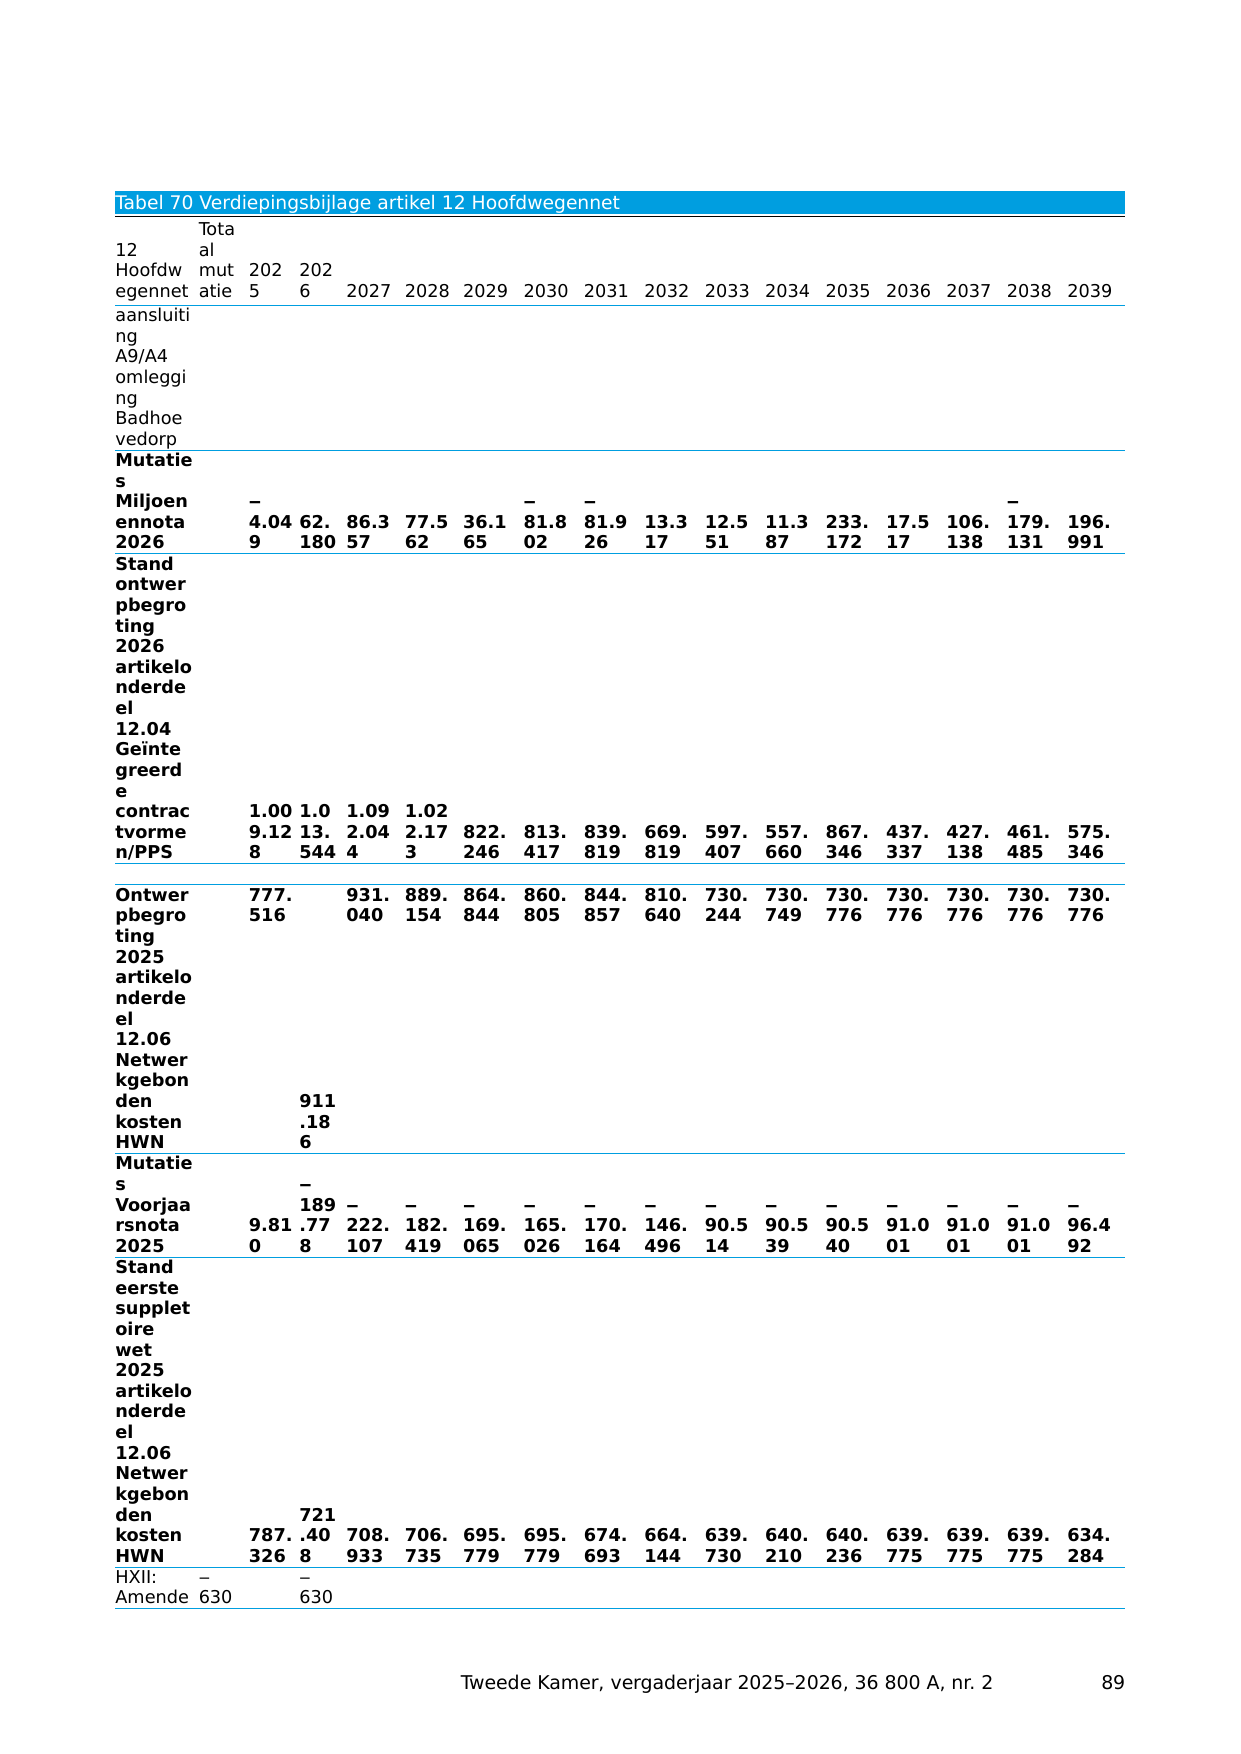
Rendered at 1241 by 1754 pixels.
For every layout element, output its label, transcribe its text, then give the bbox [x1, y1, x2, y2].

table_cell [196, 1154, 246, 1256]
table_cell 639.775 [1004, 1258, 1064, 1566]
table_cell [296, 864, 343, 884]
table_cell 640.236 [823, 1258, 883, 1566]
table_cell 427.138 [943, 554, 1004, 863]
table_cell 864.844 [460, 885, 520, 1153]
table_cell ‒ 222.107 [343, 1154, 402, 1256]
table_cell 17.517 [883, 451, 943, 553]
table_cell 2037 [943, 217, 1004, 304]
table_cell 867.346 [823, 554, 883, 863]
table_cell 77.562 [402, 451, 460, 553]
table_cell [823, 864, 883, 884]
table_cell 437.337 [883, 554, 943, 863]
table_cell 706.735 [402, 1258, 460, 1566]
table_cell [196, 306, 246, 449]
table_cell 461.485 [1004, 554, 1064, 863]
table_cell 695.779 [520, 1258, 581, 1566]
table_cell ‒ 81.802 [520, 451, 581, 553]
table_cell Stand eerste suppletoire wet 2025 artikelonderdeel 12.06 Netwerkgebonden kosten HWN [115, 1258, 196, 1566]
table_cell aansluiting A9/A4 omlegging Badhoevedorp [115, 306, 196, 449]
table_cell 640.210 [762, 1258, 822, 1566]
table_cell 1.092.044 [343, 554, 402, 863]
table_cell 911.186 [296, 885, 343, 1153]
table_cell 575.346 [1064, 554, 1125, 863]
table_cell [823, 1568, 883, 1608]
table_cell ‒ 81.926 [581, 451, 641, 553]
table_cell Ontwerpbegroting 2025 artikelonderdeel 12.06 Netwerkgebonden kosten HWN [115, 885, 196, 1153]
table_cell ‒ 630 [296, 1568, 343, 1608]
table_cell 597.407 [702, 554, 762, 863]
table_cell Mutaties Miljoenennota 2026 [115, 451, 196, 553]
table_cell 708.933 [343, 1258, 402, 1566]
table_cell [402, 306, 460, 449]
table_cell [196, 1258, 246, 1566]
table_cell [702, 306, 762, 449]
table_cell 12.551 [702, 451, 762, 553]
table_cell 2035 [823, 217, 883, 304]
table_cell 674.693 [581, 1258, 641, 1566]
table_cell 639.775 [883, 1258, 943, 1566]
table_cell [1004, 306, 1064, 449]
table_cell 639.775 [943, 1258, 1004, 1566]
table_cell Mutaties Voorjaarsnota 2025 [115, 1154, 196, 1256]
table_cell 639.730 [702, 1258, 762, 1566]
table_cell 810.640 [641, 885, 702, 1153]
table_cell ‒ 179.131 [1004, 451, 1064, 553]
table_cell 730.244 [702, 885, 762, 1153]
table_cell 12 Hoofdwegennet [115, 217, 196, 304]
table_cell [702, 864, 762, 884]
table_cell 106.138 [943, 451, 1004, 553]
table_cell 86.357 [343, 451, 402, 553]
table_cell [460, 1568, 520, 1608]
table_cell [402, 864, 460, 884]
table_cell ‒ 90.514 [702, 1154, 762, 1256]
table_cell [196, 885, 246, 1153]
table_cell [520, 306, 581, 449]
table_cell [460, 306, 520, 449]
table_cell [943, 864, 1004, 884]
table_cell [943, 306, 1004, 449]
table_cell 2026 [296, 217, 343, 304]
table_cell 2025 [246, 217, 296, 304]
table_cell 11.387 [762, 451, 822, 553]
table_cell 730.776 [1064, 885, 1125, 1153]
table_cell 1.013.544 [296, 554, 343, 863]
table_cell [1064, 1568, 1125, 1608]
table_cell 860.805 [520, 885, 581, 1153]
table_cell 730.776 [883, 885, 943, 1153]
table_cell 813.417 [520, 554, 581, 863]
table_cell 889.154 [402, 885, 460, 1153]
table_cell ‒ 182.419 [402, 1154, 460, 1256]
table_cell 664.144 [641, 1258, 702, 1566]
table_cell [641, 1568, 702, 1608]
table_cell 777.516 [246, 885, 296, 1153]
table_cell 2039 [1064, 217, 1125, 304]
table_cell [402, 1568, 460, 1608]
table_cell [196, 554, 246, 863]
table_cell ‒ 630 [196, 1568, 246, 1608]
table_cell [343, 306, 402, 449]
table_cell 2036 [883, 217, 943, 304]
table_cell [1004, 1568, 1064, 1608]
table_cell ‒ 169.065 [460, 1154, 520, 1256]
table_cell 822.246 [460, 554, 520, 863]
table_cell ‒ 165.026 [520, 1154, 581, 1256]
table_cell 634.284 [1064, 1258, 1125, 1566]
table_cell [762, 864, 822, 884]
table_cell 669.819 [641, 554, 702, 863]
table_cell [520, 864, 581, 884]
table_cell [581, 306, 641, 449]
table_cell [823, 306, 883, 449]
table_cell [581, 864, 641, 884]
table_cell Totaal mutatie [196, 217, 246, 304]
table_cell 844.857 [581, 885, 641, 1153]
table_cell 2027 [343, 217, 402, 304]
table_cell 730.776 [1004, 885, 1064, 1153]
table_cell 2032 [641, 217, 702, 304]
table_cell 2029 [460, 217, 520, 304]
table_cell ‒ 170.164 [581, 1154, 641, 1256]
table_cell [460, 864, 520, 884]
table_cell [115, 864, 196, 884]
table_cell 2031 [581, 217, 641, 304]
table_cell ‒ 90.539 [762, 1154, 822, 1256]
table_cell [883, 1568, 943, 1608]
table_cell 730.776 [823, 885, 883, 1153]
table_cell 196.991 [1064, 451, 1125, 553]
table_cell 233.172 [823, 451, 883, 553]
table_cell [943, 1568, 1004, 1608]
table_cell [883, 306, 943, 449]
table_cell ‒ 91.001 [943, 1154, 1004, 1256]
table_cell [762, 306, 822, 449]
table_cell 9.810 [246, 1154, 296, 1256]
table_cell ‒ 91.001 [1004, 1154, 1064, 1256]
table_cell 62.180 [296, 451, 343, 553]
table_cell ‒ 4.049 [246, 451, 296, 553]
table_cell [883, 864, 943, 884]
table_cell [762, 1568, 822, 1608]
table_cell 839.819 [581, 554, 641, 863]
table_cell [581, 1568, 641, 1608]
table_cell ‒ 91.001 [883, 1154, 943, 1256]
table_cell 730.776 [943, 885, 1004, 1153]
table_cell Stand ontwerpbegroting 2026 artikelonderdeel 12.04 Geïntegreerde contractvormen/PPS [115, 554, 196, 863]
table_cell [246, 1568, 296, 1608]
table_cell 730.749 [762, 885, 822, 1153]
table_cell 2033 [702, 217, 762, 304]
table_cell [343, 1568, 402, 1608]
table_cell [520, 1568, 581, 1608]
table_cell [1064, 306, 1125, 449]
table_cell [196, 451, 246, 553]
table_cell 695.779 [460, 1258, 520, 1566]
table_cell 2034 [762, 217, 822, 304]
table_cell HXII: Amende [115, 1568, 196, 1608]
table_cell [641, 306, 702, 449]
table_cell 931.040 [343, 885, 402, 1153]
table_cell ‒ 90.540 [823, 1154, 883, 1256]
table_cell ‒ 146.496 [641, 1154, 702, 1256]
table_cell 13.317 [641, 451, 702, 553]
table_cell [1004, 864, 1064, 884]
table_cell [1064, 864, 1125, 884]
table_cell [702, 1568, 762, 1608]
table_cell 787.326 [246, 1258, 296, 1566]
table_cell [641, 864, 702, 884]
table_cell ‒ 189.778 [296, 1154, 343, 1256]
table_cell 2038 [1004, 217, 1064, 304]
table_cell 1.022.173 [402, 554, 460, 863]
table_cell 2030 [520, 217, 581, 304]
table_cell 721.408 [296, 1258, 343, 1566]
table_cell [343, 864, 402, 884]
table_cell [246, 864, 296, 884]
table_cell 557.660 [762, 554, 822, 863]
table_cell 2028 [402, 217, 460, 304]
table_cell [246, 306, 296, 449]
table_cell [196, 864, 246, 884]
table_cell [296, 306, 343, 449]
table_cell 1.009.128 [246, 554, 296, 863]
table_cell 36.165 [460, 451, 520, 553]
table_cell ‒ 96.492 [1064, 1154, 1125, 1256]
